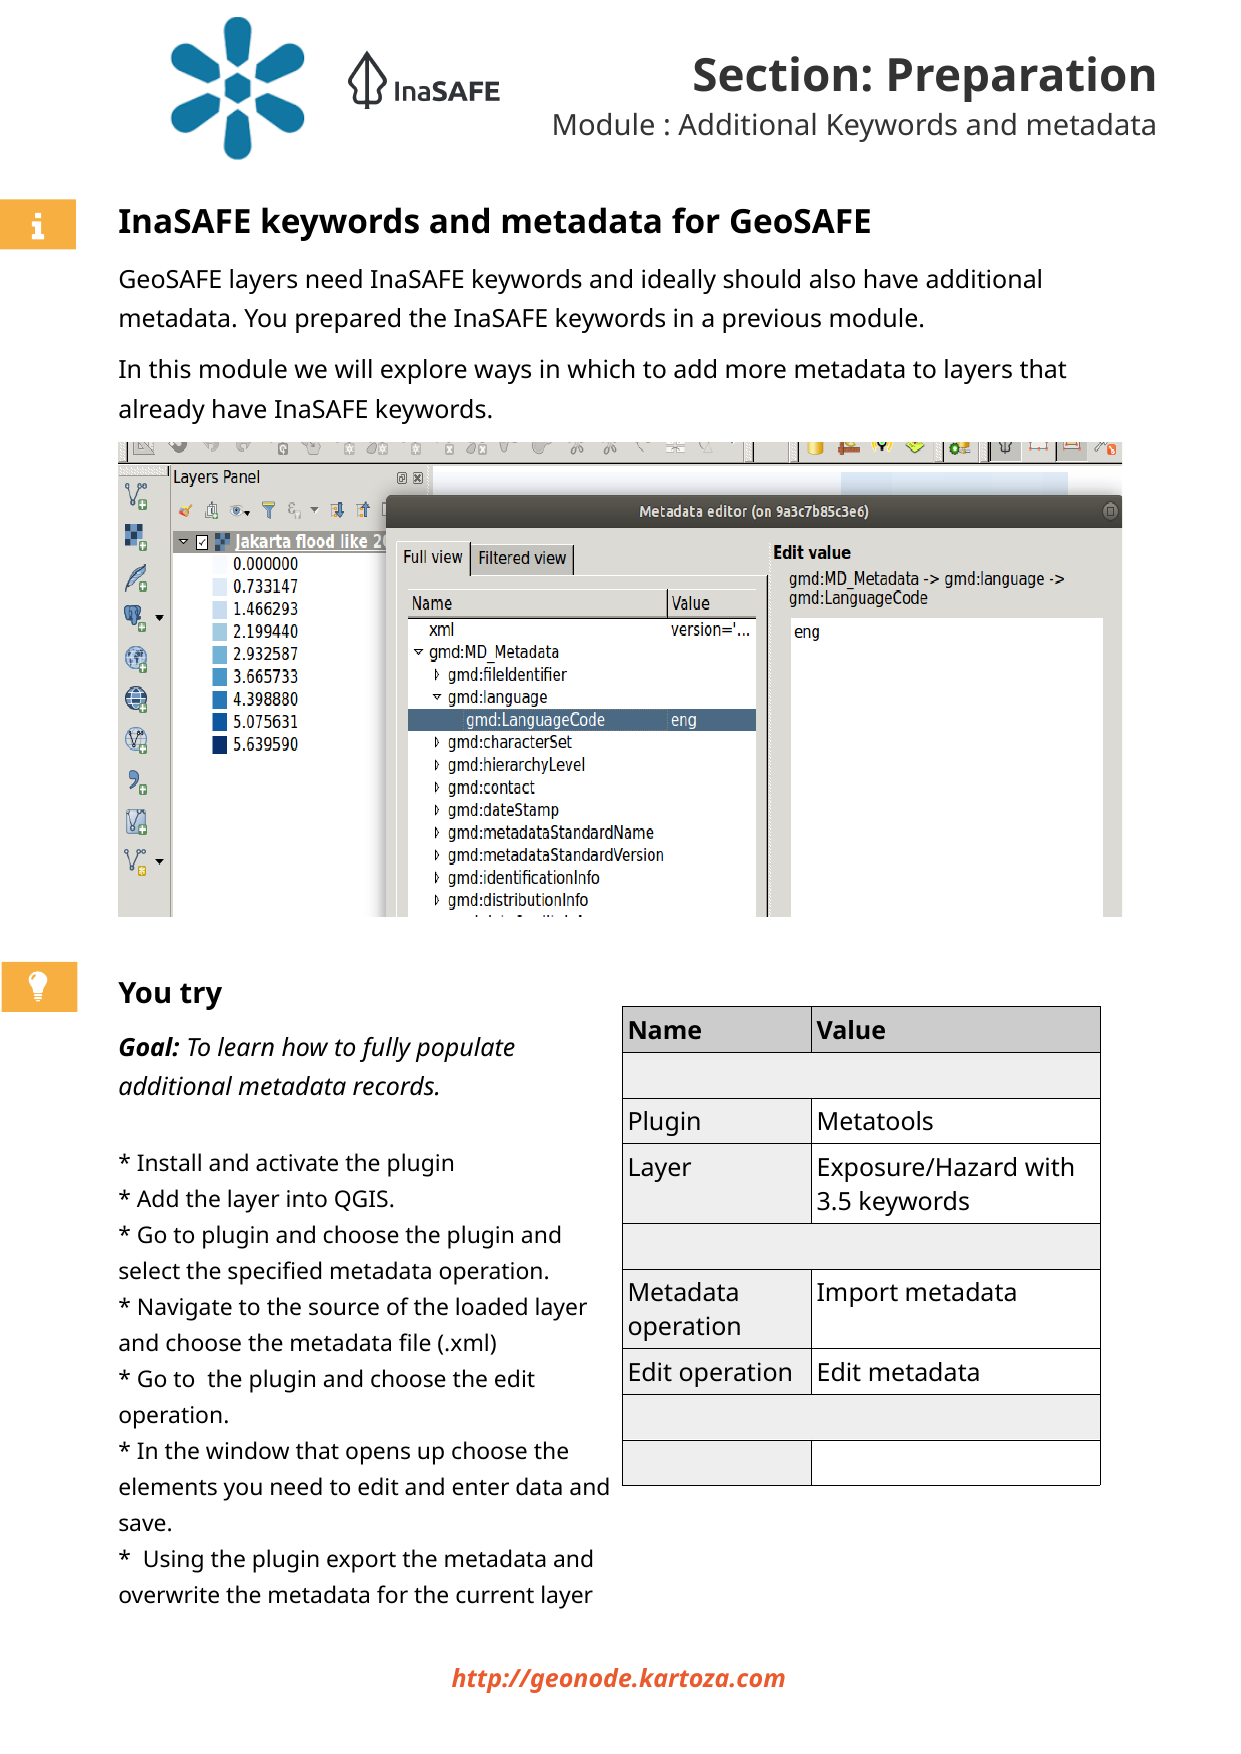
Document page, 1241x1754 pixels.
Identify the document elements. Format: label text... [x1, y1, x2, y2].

table_cell Edit operation [623, 1349, 811, 1394]
picture [166, 17, 309, 160]
table_cell Layer [623, 1144, 811, 1223]
picture [118, 442, 1123, 917]
table_cell Plugin [623, 1099, 811, 1143]
text * Go to the plugin and choose the edit operation. [118, 1363, 619, 1430]
table_cell Edit metadata [812, 1349, 1100, 1394]
picture [328, 32, 525, 129]
table_cell Metatools [812, 1099, 1100, 1143]
text * Go to plugin and choose the plugin and select the specified metadata operation. [118, 1219, 619, 1286]
subtitle InaSAFE keywords and metadata for GeoSAFE [118, 198, 1122, 243]
table_cell [623, 1441, 811, 1485]
table_cell [623, 1053, 1100, 1098]
text * Install and activate the plugin [118, 1147, 619, 1178]
text Goal: To learn how to fully populate additional metadata records. [118, 1030, 619, 1103]
table_cell [812, 1441, 1100, 1485]
text You try [118, 972, 619, 1012]
table_cell [623, 1224, 1100, 1269]
table_cell [623, 1395, 1100, 1439]
text * Add the layer into QGIS. [118, 1183, 619, 1214]
table_cell Exposure/Hazard with 3.5 keywords [812, 1144, 1100, 1223]
text * Navigate to the source of the loaded layer and choose the metadata file (.xml) [118, 1291, 619, 1358]
text * In the window that opens up choose the elements you need to edit and enter data and save. [118, 1435, 619, 1538]
text GeoSAFE layers need InaSAFE keywords and ideally should also have additional metadata. You prepared the InaSAFE keywords in a previous module. [118, 262, 1122, 335]
table_header Value [812, 1007, 1100, 1052]
table_cell Import metadata [812, 1270, 1100, 1348]
text * Using the plugin export the metadata and overwrite the metadata for the current layer [118, 1543, 619, 1610]
text In this module we will explore ways in which to add more metadata to layers that already have InaSAFE keywords. [118, 352, 1122, 425]
table_cell Metadata operation [623, 1270, 811, 1348]
table_header Name [623, 1007, 811, 1052]
